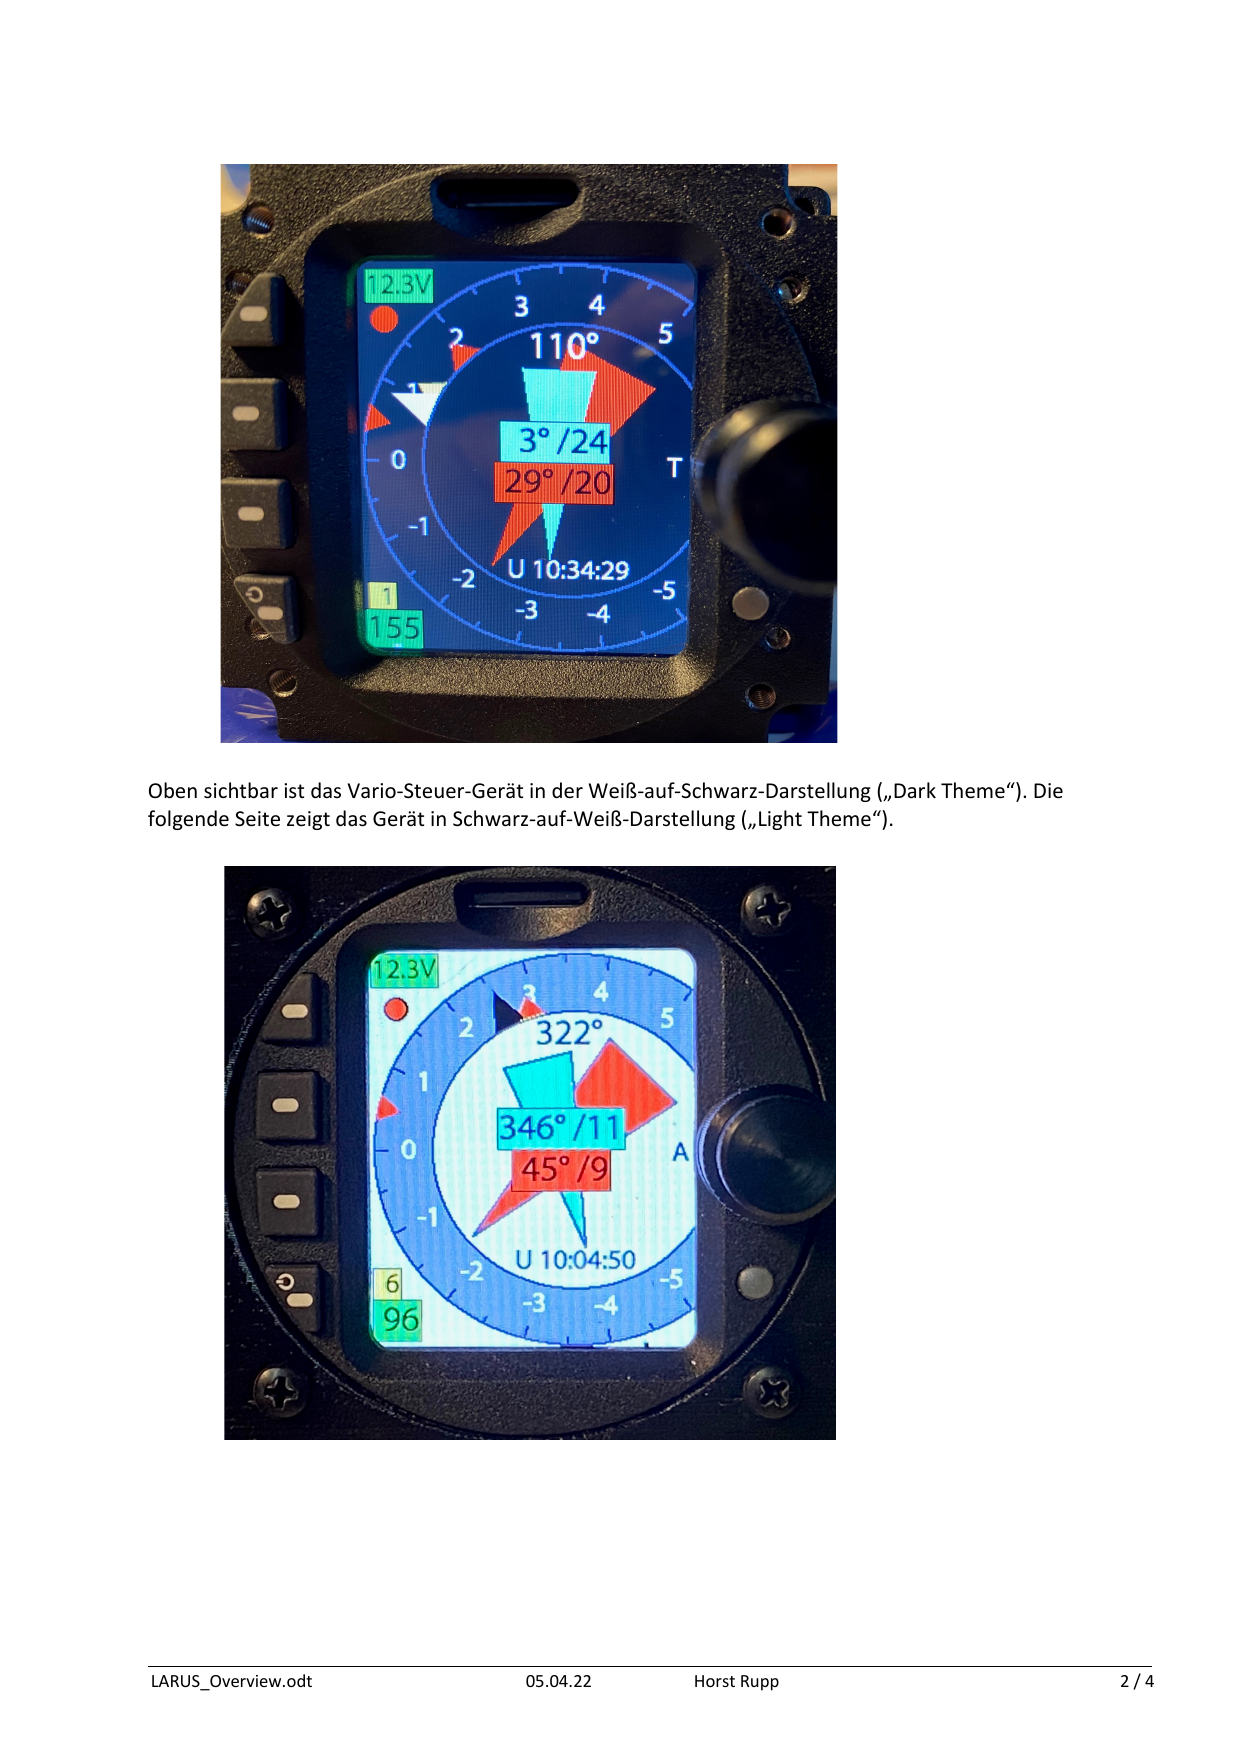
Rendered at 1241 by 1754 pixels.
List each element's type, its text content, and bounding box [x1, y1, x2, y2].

picture [224, 866, 836, 1440]
text Oben sichtbar ist das Vario-Steuer-Gerät in der Weiß-auf-Schwarz-Darstellung („Dark Theme“). Die folgende Seite zeigt das Gerät in Schwarz-auf-Weiß-Darstellung („Light Theme“). [148, 776, 1152, 832]
picture [220, 164, 838, 743]
